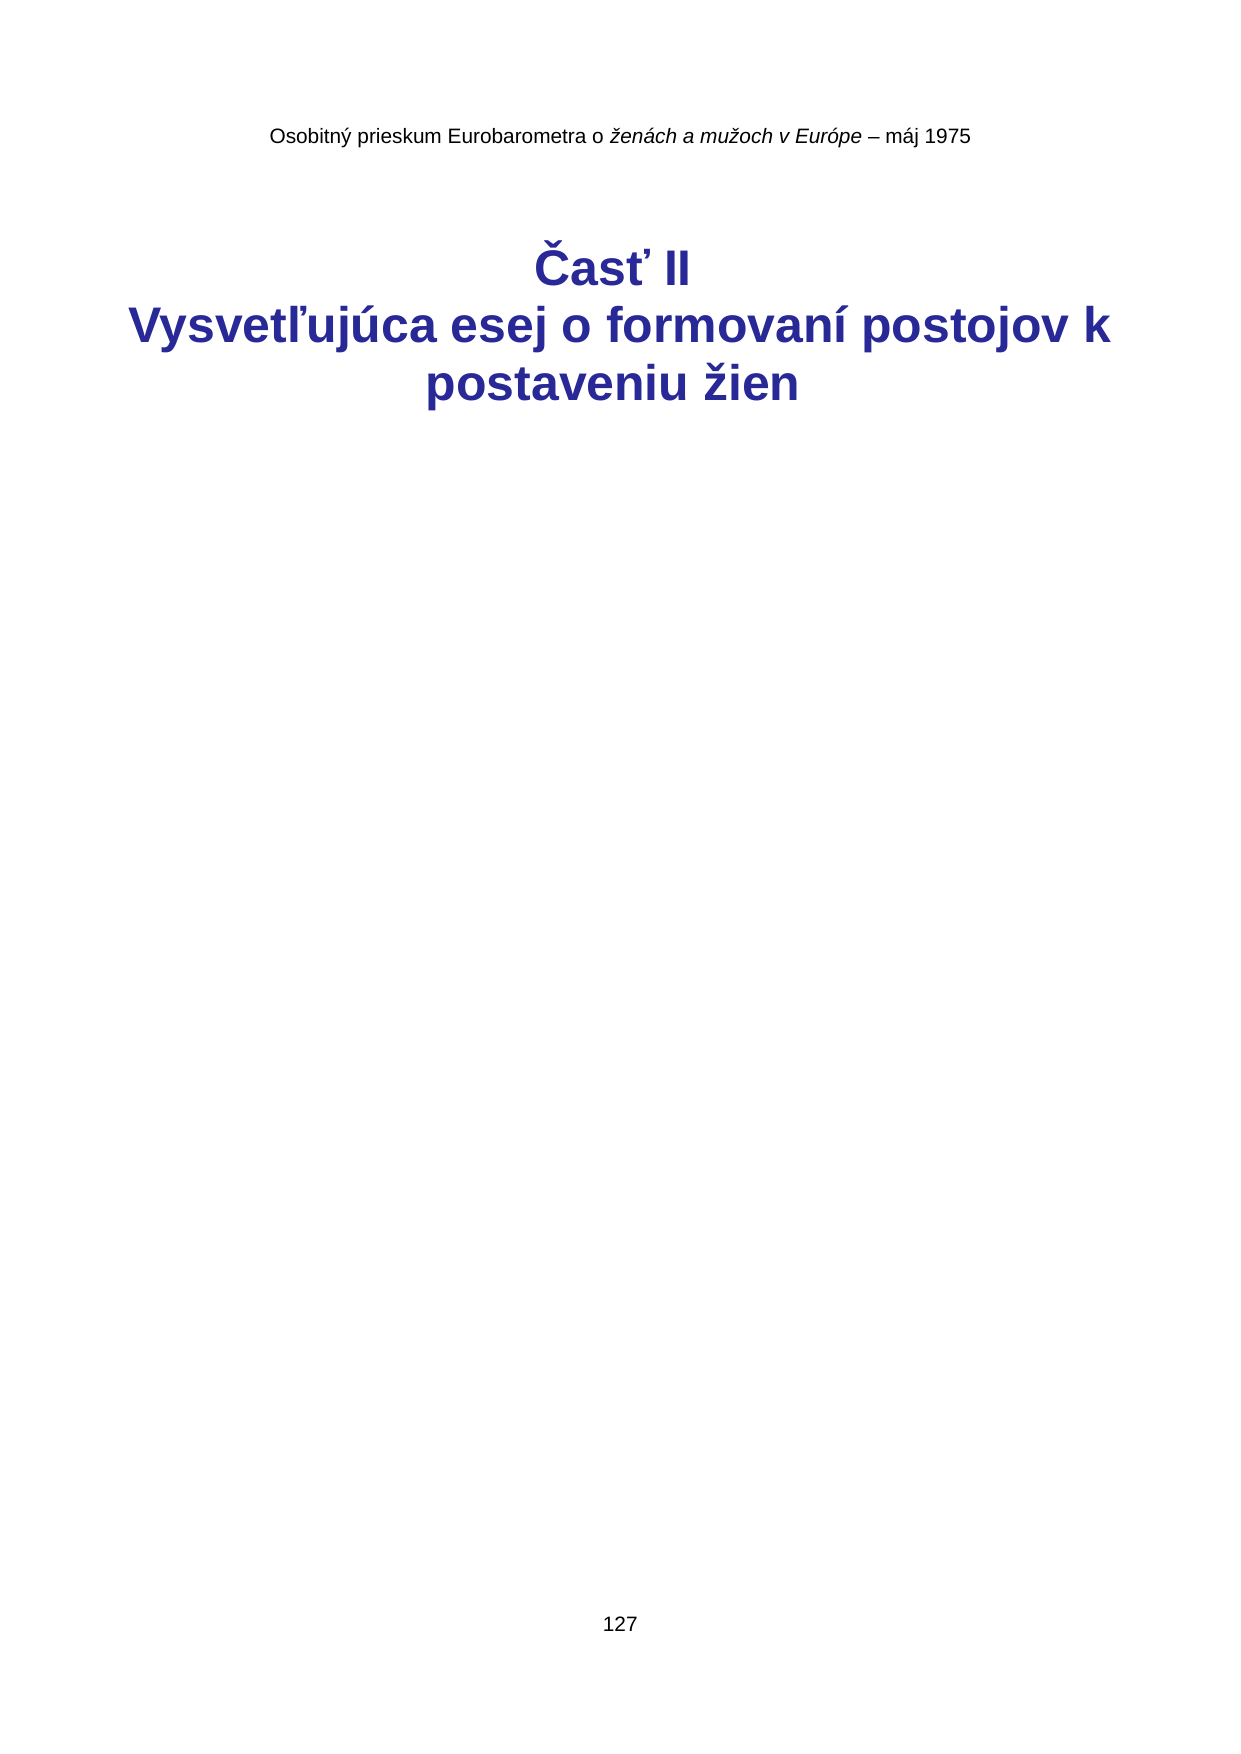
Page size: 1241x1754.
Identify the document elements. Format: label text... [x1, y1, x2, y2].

subtitle Časť II Vysvetľujúca esej o formovaní postojov k postaveniu žien [118, 238, 1122, 411]
